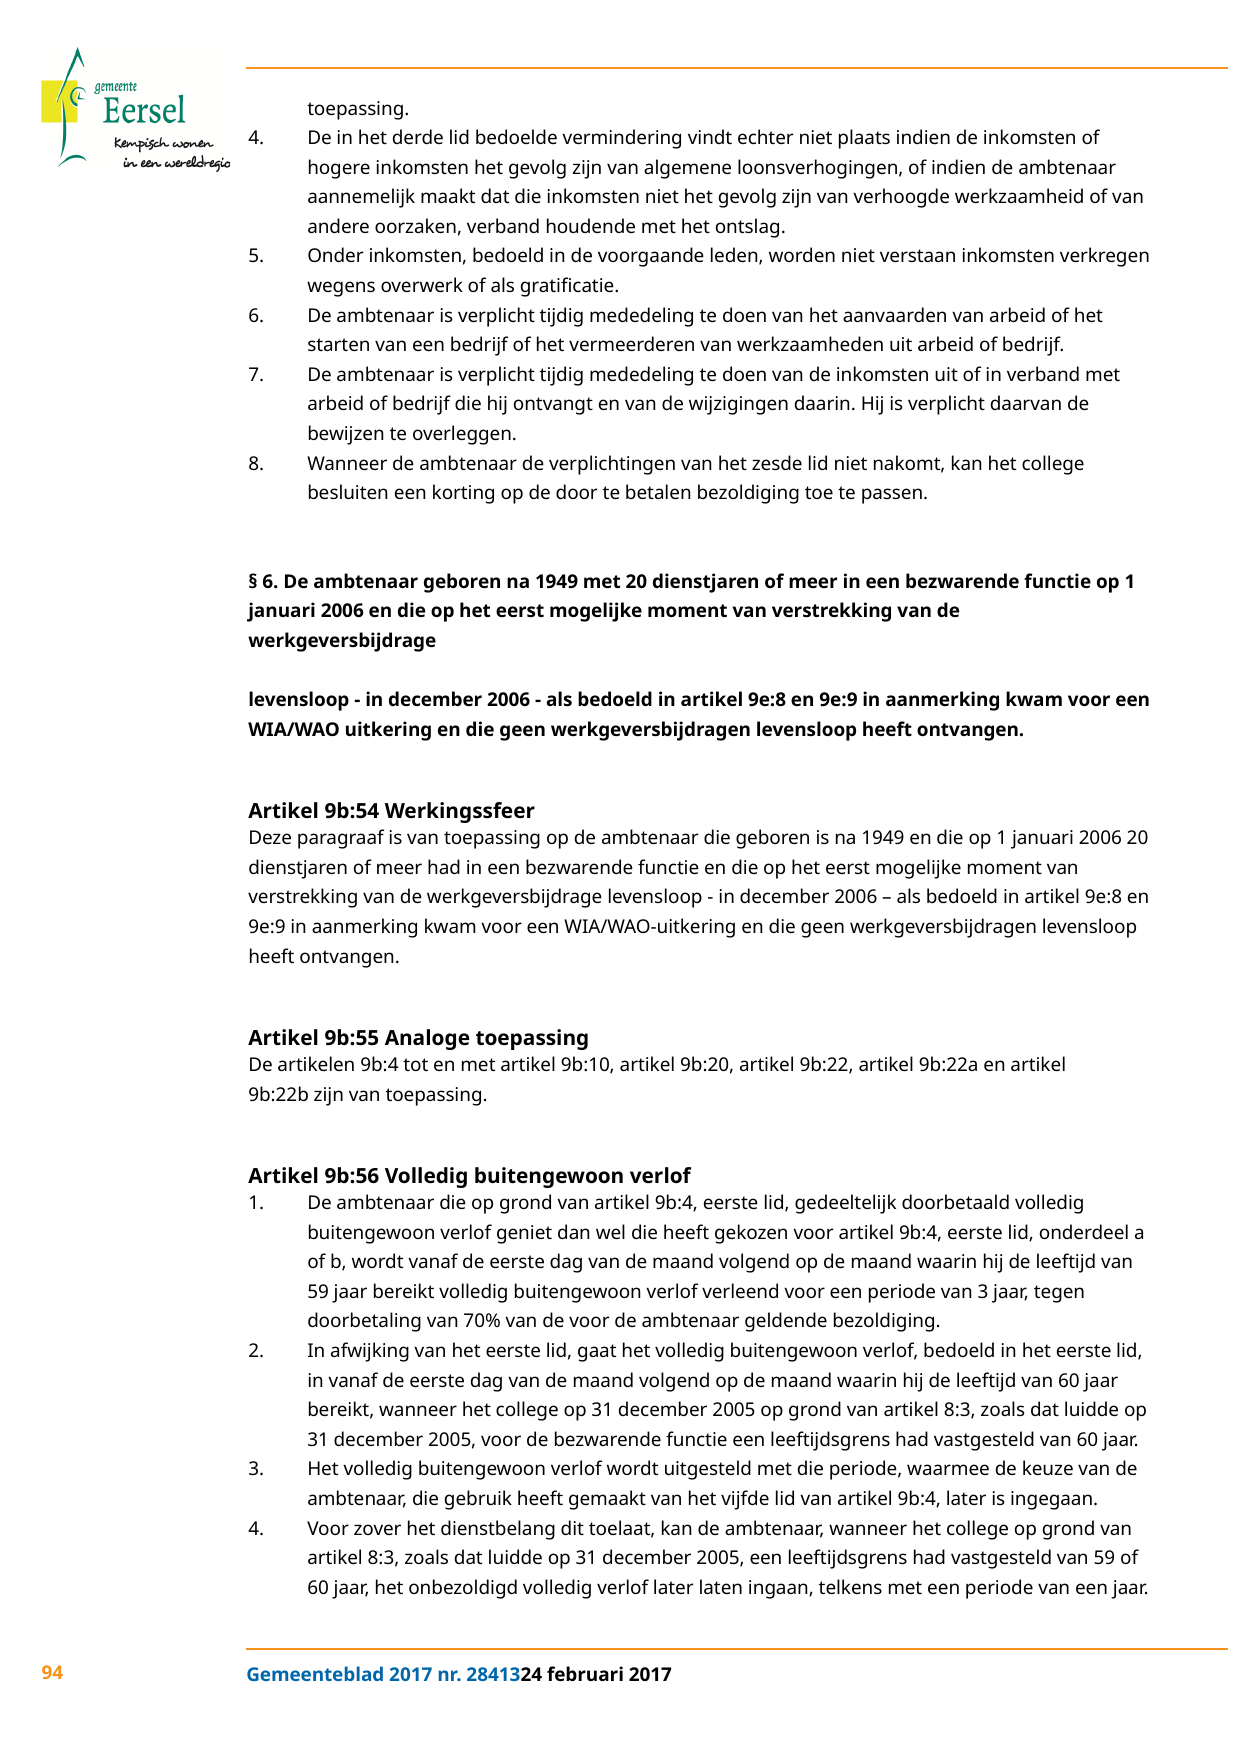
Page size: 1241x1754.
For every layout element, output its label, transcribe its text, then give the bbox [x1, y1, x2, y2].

list De in het derde lid bedoelde vermindering vindt echter niet plaats indien de inkomsten of hogere inkomsten het gevolg zijn van algemene loonsverhogingen, of indien de ambtenaar aannemelijk maakt dat die inkomsten niet het gevolg zijn van verhoogde werkzaamheid of van andere oorzaken, verband houdende met het ontslag. [248, 124, 1152, 239]
text levensloop - in december 2006 - als bedoeld in artikel 9e:8 en 9e:9 in aanmerking kwam voor een WIA/WAO uitkering en die geen werkgeversbijdragen levensloop heeft ontvangen. [248, 686, 1152, 742]
text Artikel 9b:55 Analoge toepassing [248, 1023, 1152, 1051]
picture [41, 47, 231, 172]
text 9b:22b zijn van toepassing. [248, 1081, 1152, 1107]
list Wanneer de ambtenaar de verplichtingen van het zesde lid niet nakomt, kan het college besluiten een korting op de door te betalen bezoldiging toe te passen. [248, 450, 1152, 505]
list Onder inkomsten, bedoeld in de voorgaande leden, worden niet verstaan inkomsten verkregen wegens overwerk of als gratificatie. [248, 243, 1152, 298]
text Artikel 9b:54 Werkingssfeer [248, 796, 1152, 824]
list Voor zover het dienstbelang dit toelaat, kan de ambtenaar, wanneer het college op grond van artikel 8:3, zoals dat luidde op 31 december 2005, een leeftijdsgrens had vastgesteld van 59 of 60 jaar, het onbezoldigd volledig verlof later laten ingaan, telkens met een periode van een jaar. [248, 1515, 1152, 1599]
text Artikel 9b:56 Volledig buitengewoon verlof [248, 1161, 1152, 1189]
list De ambtenaar is verplicht tijdig mededeling te doen van de inkomsten uit of in verband met arbeid of bedrijf die hij ontvangt en van de wijzigingen daarin. Hij is verplicht daarvan de bewijzen te overleggen. [248, 361, 1152, 446]
list toepassing. [248, 95, 1152, 121]
list De ambtenaar is verplicht tijdig mededeling te doen van het aanvaarden van arbeid of het starten van een bedrijf of het vermeerderen van werkzaamheden uit arbeid of bedrijf. [248, 302, 1152, 357]
list In afwijking van het eerste lid, gaat het volledig buitengewoon verlof, bedoeld in het eerste lid, in vanaf de eerste dag van de maand volgend op de maand waarin hij de leeftijd van 60 jaar bereikt, wanneer het college op 31 december 2005 op grond van artikel 8:3, zoals dat luidde op 31 december 2005, voor de bezwarende functie een leeftijdsgrens had vastgesteld van 60 jaar. [248, 1337, 1152, 1452]
list De ambtenaar die op grond van artikel 9b:4, eerste lid, gedeeltelijk doorbetaald volledig buitengewoon verlof geniet dan wel die heeft gekozen voor artikel 9b:4, eerste lid, onderdeel a of b, wordt vanaf de eerste dag van de maand volgend op de maand waarin hij de leeftijd van 59 jaar bereikt volledig buitengewoon verlof verleend voor een periode van 3 jaar, tegen doorbetaling van 70% van de voor de ambtenaar geldende bezoldiging. [248, 1189, 1152, 1333]
text Deze paragraaf is van toepassing op de ambtenaar die geboren is na 1949 en die op 1 januari 2006 20 dienstjaren of meer had in een bezwarende functie en die op het eerst mogelijke moment van verstrekking van de werkgeversbijdrage levensloop - in december 2006 – als bedoeld in artikel 9e:8 en 9e:9 in aanmerking kwam voor een WIA/WAO-uitkering en die geen werkgeversbijdragen levensloop heeft ontvangen. [248, 824, 1152, 968]
text De artikelen 9b:4 tot en met artikel 9b:10, artikel 9b:20, artikel 9b:22, artikel 9b:22a en artikel [248, 1051, 1152, 1077]
list Het volledig buitengewoon verlof wordt uitgesteld met die periode, waarmee de keuze van de ambtenaar, die gebruik heeft gemaakt van het vijfde lid van artikel 9b:4, later is ingegaan. [248, 1456, 1152, 1511]
text § 6. De ambtenaar geboren na 1949 met 20 dienstjaren of meer in een bezwarende functie op 1 januari 2006 en die op het eerst mogelijke moment van verstrekking van de werkgeversbijdrage [248, 568, 1152, 653]
